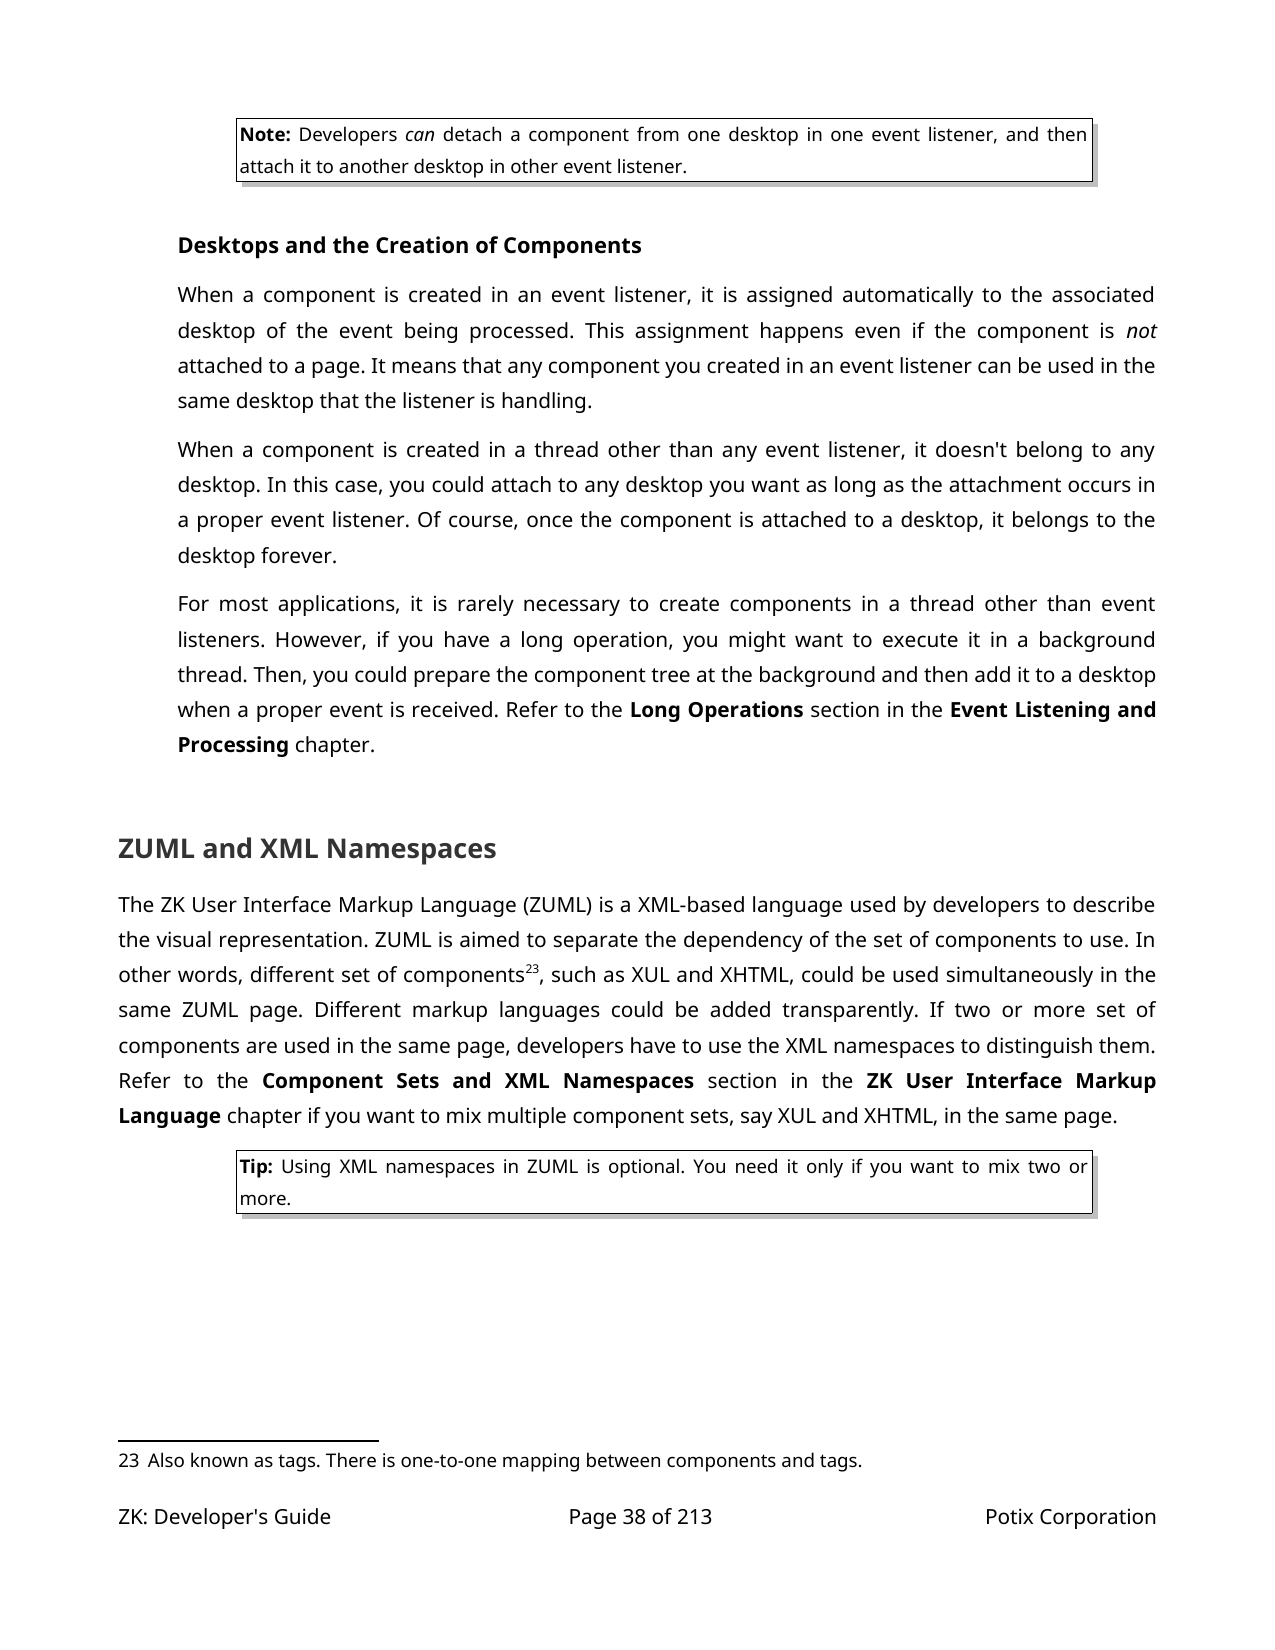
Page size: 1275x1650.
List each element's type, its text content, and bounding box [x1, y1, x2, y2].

text For most applications, it is rarely necessary to create components in a thread other than event listeners. However, if you have a long operation, you might want to execute it in a background thread. Then, you could prepare the component tree at the background and then add it to a desktop when a proper event is received. Refer to the Long Operations section in the Event Listening and Processing chapter. [177, 589, 1157, 759]
subtitle ZUML and XML Namespaces [118, 829, 1157, 866]
text The ZK User Interface Markup Language (ZUML) is a XML-based language used by developers to describe the visual representation. ZUML is aimed to separate the dependency of the set of components to use. In other words, different set of components, such as XUL and XHTML, could be used simultaneously in the same ZUML page. Different markup languages could be added transparently. If two or more set of components are used in the same page, developers have to use the XML namespaces to distinguish them. Refer to the Component Sets and XML Namespaces section in the ZK User Interface Markup Language chapter if you want to mix multiple component sets, say XUL and XHTML, in the same page. [118, 890, 1157, 1129]
text Also known as tags. There is one-to-one mapping between components and tags. [118, 1447, 1157, 1473]
text When a component is created in an event listener, it is assigned automatically to the associated desktop of the event being processed. This assignment happens even if the component is not attached to a page. It means that any component you created in an event listener can be used in the same desktop that the listener is handling. [177, 281, 1157, 414]
subtitle Desktops and the Creation of Components [177, 230, 1157, 260]
text When a component is created in a thread other than any event listener, it doesn't belong to any desktop. In this case, you could attach to any desktop you want as long as the attachment occurs in a proper event listener. Of course, once the component is attached to a desktop, it belongs to the desktop forever. [177, 435, 1157, 569]
text Note: Developers can detach a component from one desktop in one event listener, and then attach it to another desktop in other event listener. [237, 119, 1092, 181]
text Tip: Using XML namespaces in ZUML is optional. You need it only if you want to mix two or more. [237, 1151, 1092, 1213]
